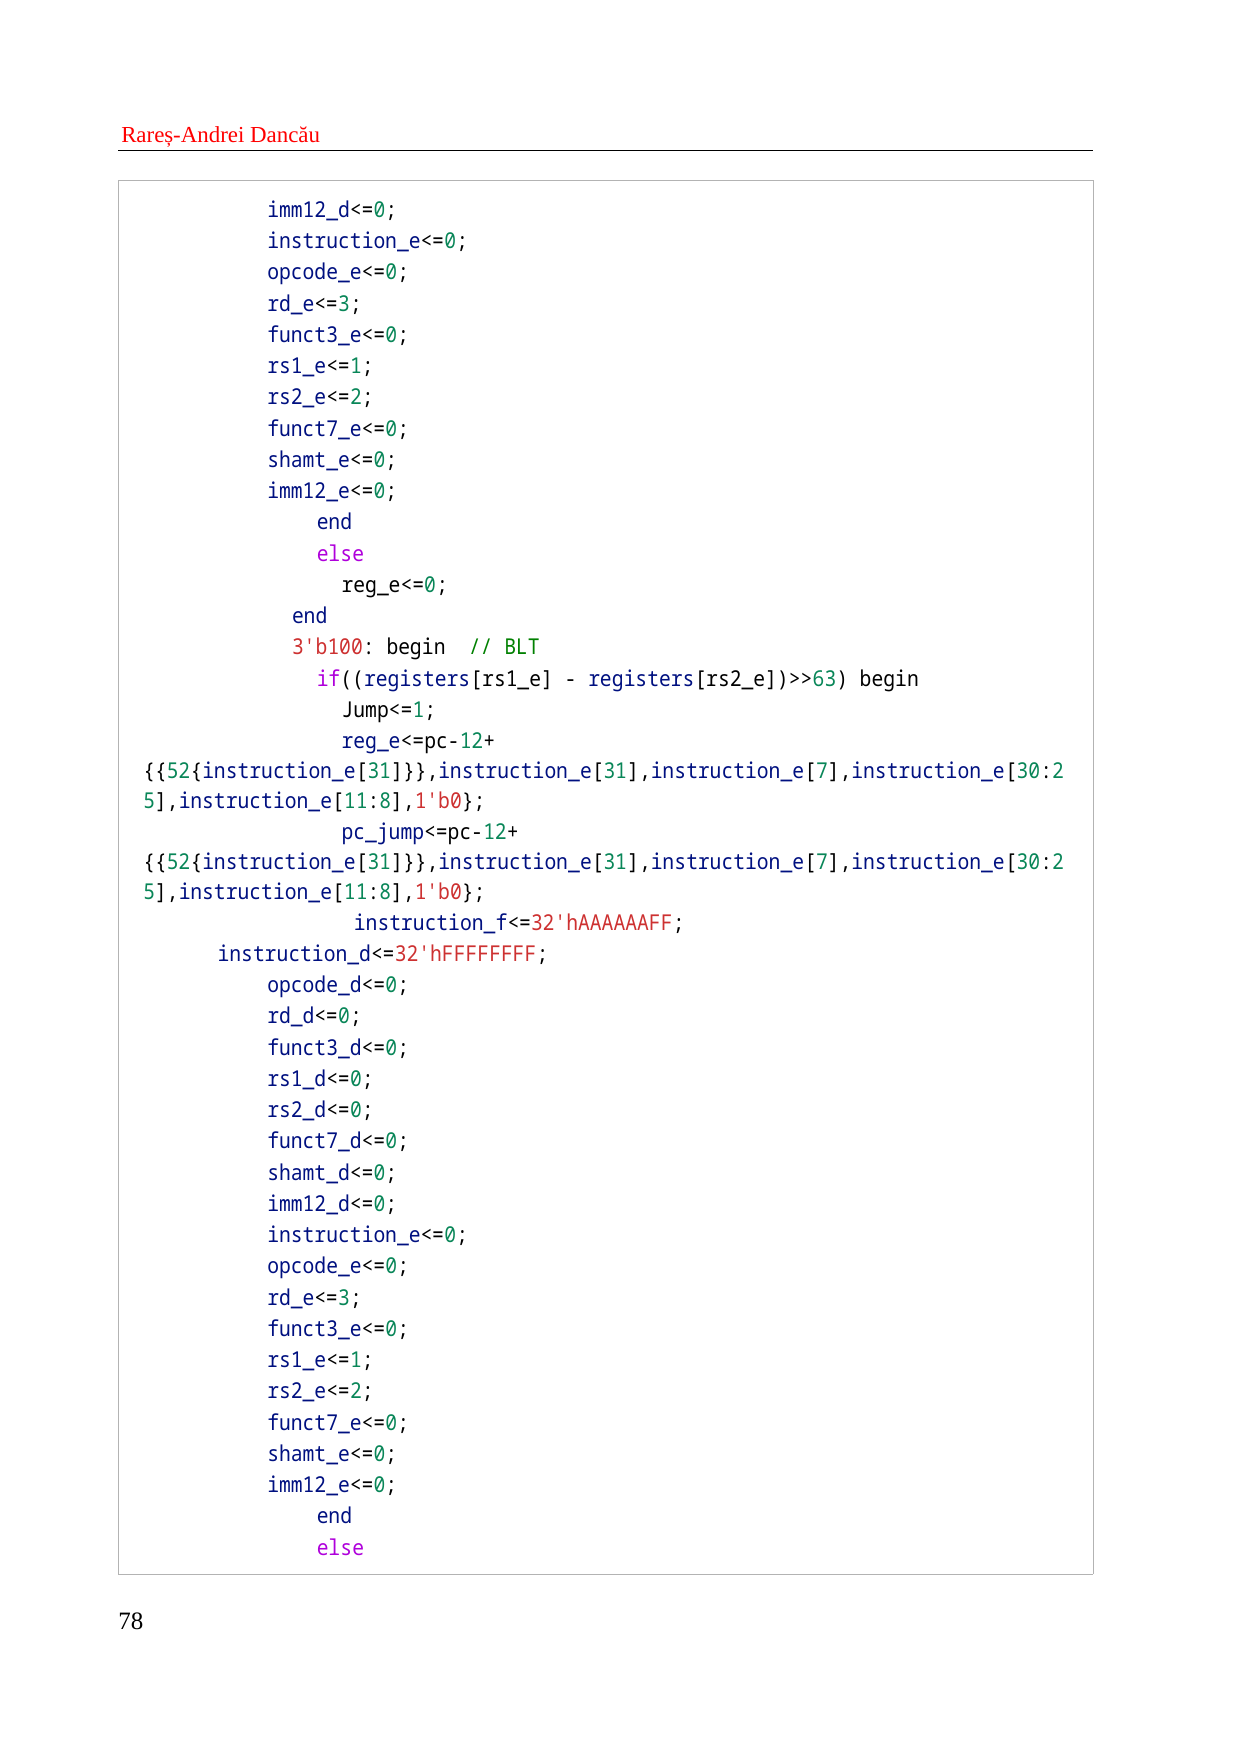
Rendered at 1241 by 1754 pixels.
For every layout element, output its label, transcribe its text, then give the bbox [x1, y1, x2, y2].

text funct7_e<=0; [119, 399, 1093, 430]
text opcode_e<=0; [119, 243, 1093, 274]
text rd_e<=3; [119, 274, 1093, 305]
text shamt_e<=0; [119, 430, 1093, 461]
text end [119, 493, 1093, 524]
text if((registers[rs1_e] - registers[rs2_e])>>63) begin [119, 649, 1093, 680]
text funct3_e<=0; [119, 305, 1093, 336]
text funct7_d<=0; [119, 1112, 1093, 1143]
text imm12_e<=0; [119, 1456, 1093, 1487]
text funct3_d<=0; [119, 1018, 1093, 1049]
text rd_d<=0; [119, 987, 1093, 1018]
text Jump<=1; [119, 680, 1093, 711]
text opcode_e<=0; [119, 1237, 1093, 1268]
text instruction_f<=32'hAAAAAAFF; [119, 893, 1093, 924]
text imm12_d<=0; [119, 1174, 1093, 1206]
text instruction_d<=32'hFFFFFFFF; [119, 924, 1093, 956]
text 3'b100: begin // BLT [119, 618, 1093, 649]
text rs1_e<=1; [119, 336, 1093, 368]
text rs2_e<=2; [119, 1362, 1093, 1393]
text else [119, 1518, 1093, 1574]
text rs2_d<=0; [119, 1081, 1093, 1112]
text rs1_e<=1; [119, 1331, 1093, 1362]
text instruction_e<=0; [119, 1206, 1093, 1237]
text else [119, 524, 1093, 555]
text imm12_e<=0; [119, 461, 1093, 493]
text end [119, 1487, 1093, 1518]
text funct7_e<=0; [119, 1393, 1093, 1424]
text rd_e<=3; [119, 1268, 1093, 1299]
text instruction_e<=0; [119, 211, 1093, 243]
text funct3_e<=0; [119, 1299, 1093, 1331]
text shamt_e<=0; [119, 1424, 1093, 1456]
text pc_jump<=pc-12+{{52{instruction_e[31]}},instruction_e[31],instruction_e[7],instruction_e[30:25],instruction_e[11:8],1'b0}; [119, 802, 1093, 893]
text rs2_e<=2; [119, 368, 1093, 399]
text reg_e<=0; [119, 555, 1093, 586]
text rs1_d<=0; [119, 1049, 1093, 1081]
text shamt_d<=0; [119, 1143, 1093, 1174]
text end [119, 586, 1093, 618]
text opcode_d<=0; [119, 956, 1093, 987]
text imm12_d<=0; [119, 181, 1093, 211]
text reg_e<=pc-12+{{52{instruction_e[31]}},instruction_e[31],instruction_e[7],instruction_e[30:25],instruction_e[11:8],1'b0}; [119, 711, 1093, 802]
